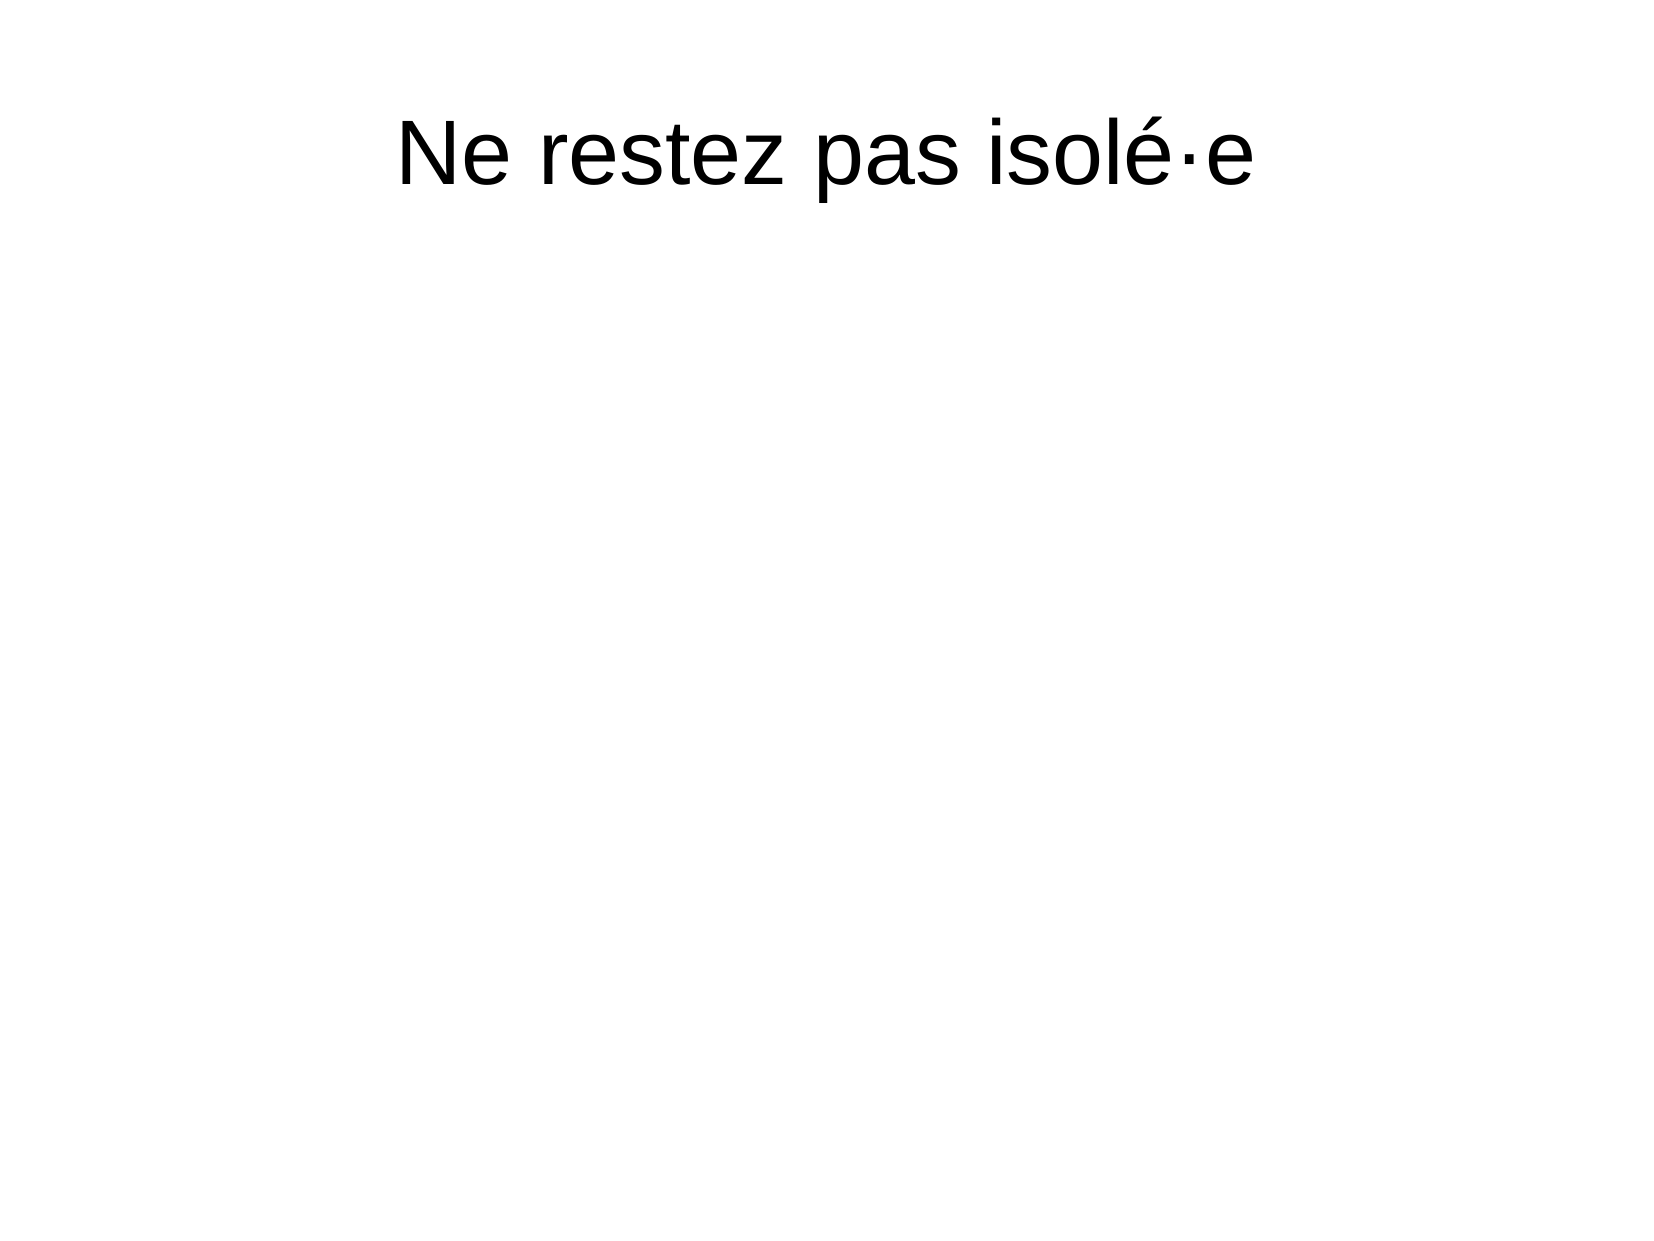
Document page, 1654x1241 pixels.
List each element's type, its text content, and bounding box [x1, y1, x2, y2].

title Ne restez pas isolé·e [82, 49, 1571, 257]
